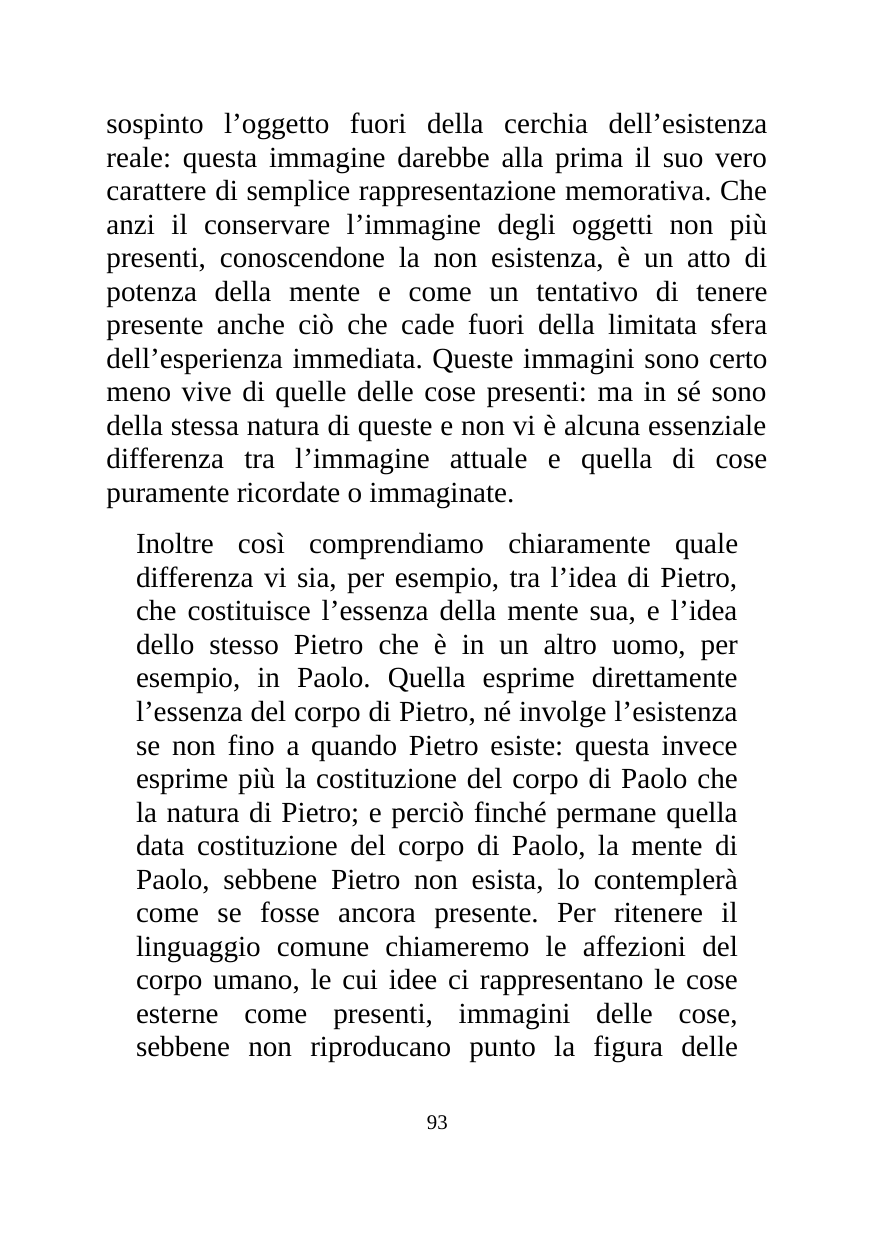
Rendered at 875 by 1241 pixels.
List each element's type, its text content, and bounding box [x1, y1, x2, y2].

text Inoltre così comprendiamo chiaramente quale differenza vi sia, per esempio, tra l’idea di Pietro, che costituisce l’essenza della mente sua, e l’idea dello stesso Pietro che è in un altro uomo, per esempio, in Paolo. Quella esprime direttamente l’essenza del corpo di Pietro, né involge l’esistenza se non fino a quando Pietro esiste: questa invece esprime più la costituzione del corpo di Paolo che la natura di Pietro; e perciò finché permane quella data costituzione del corpo di Paolo, la mente di Paolo, sebbene Pietro non esista, lo contemplerà come se fosse ancora presente. Per ritenere il linguaggio comune chiameremo le affezioni del corpo umano, le cui idee ci rappresentano le cose esterne come presenti, immagini delle cose, sebbene non riproducano punto la figura delle [136, 526, 738, 1063]
text sospinto l’oggetto fuori della cerchia dell’esistenza reale: questa immagine darebbe alla prima il suo vero carattere di semplice rappresentazione memorativa. Che anzi il conservare l’immagine degli oggetti non più presenti, conoscendone la non esistenza, è un atto di potenza della mente e come un tentativo di tenere presente anche ciò che cade fuori della limitata sfera dell’esperienza immediata. Queste immagini sono certo meno vive di quelle delle cose presenti: ma in sé sono della stessa natura di queste e non vi è alcuna essenziale differenza tra l’immagine attuale e quella di cose puramente ricordate o immaginate. [106, 106, 768, 509]
